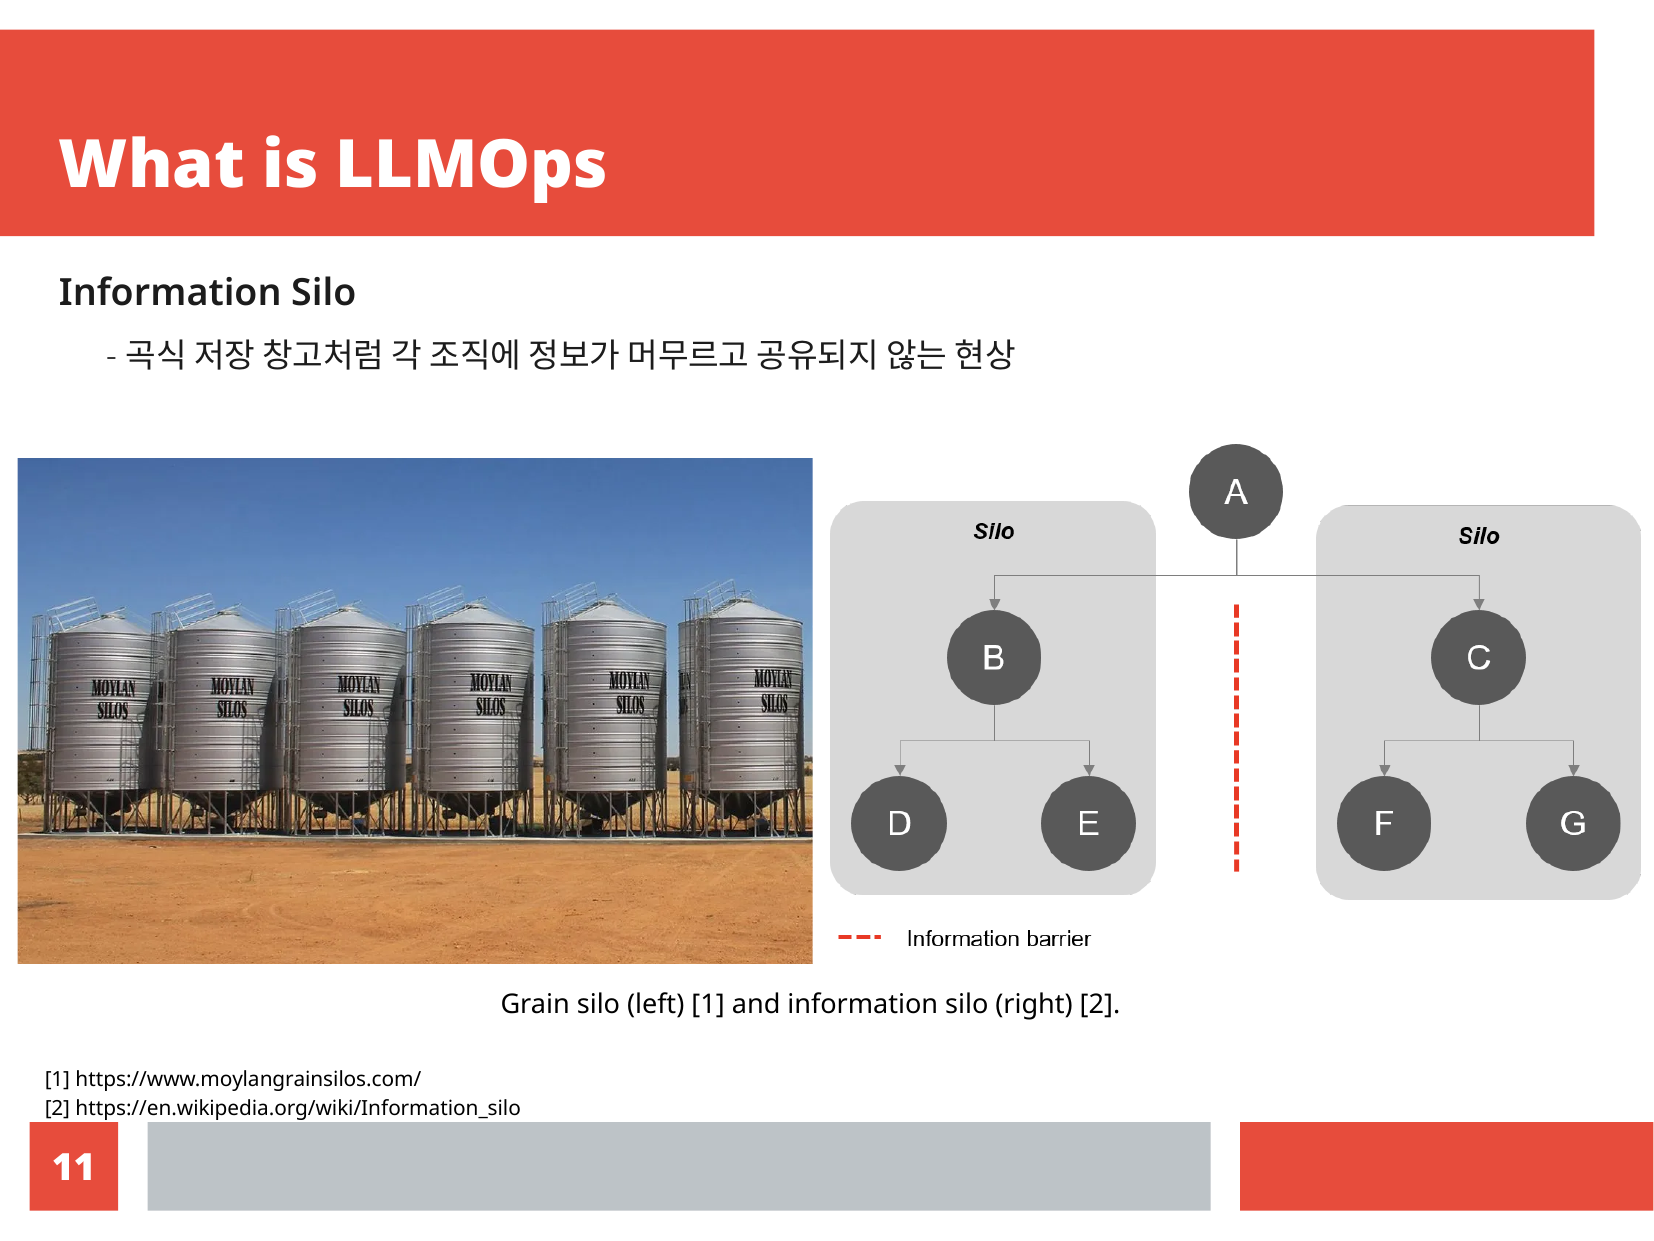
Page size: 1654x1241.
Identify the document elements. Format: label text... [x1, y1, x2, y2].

picture [17, 458, 813, 964]
text_box Grain silo (left) [1] and information silo (right) [2]. [75, 977, 1546, 1029]
list Information Silo - 곡식 저장 창고처럼 각 조직에 정보가 머무르고 공유되지 않는 현상 [59, 265, 1565, 1034]
picture [830, 444, 1641, 976]
text_box [1] https://www.moylangrainsilos.com/ [2] https://en.wikipedia.org/wiki/Information_silo [30, 1057, 1621, 1134]
title What is LLMOps [59, 59, 1595, 207]
